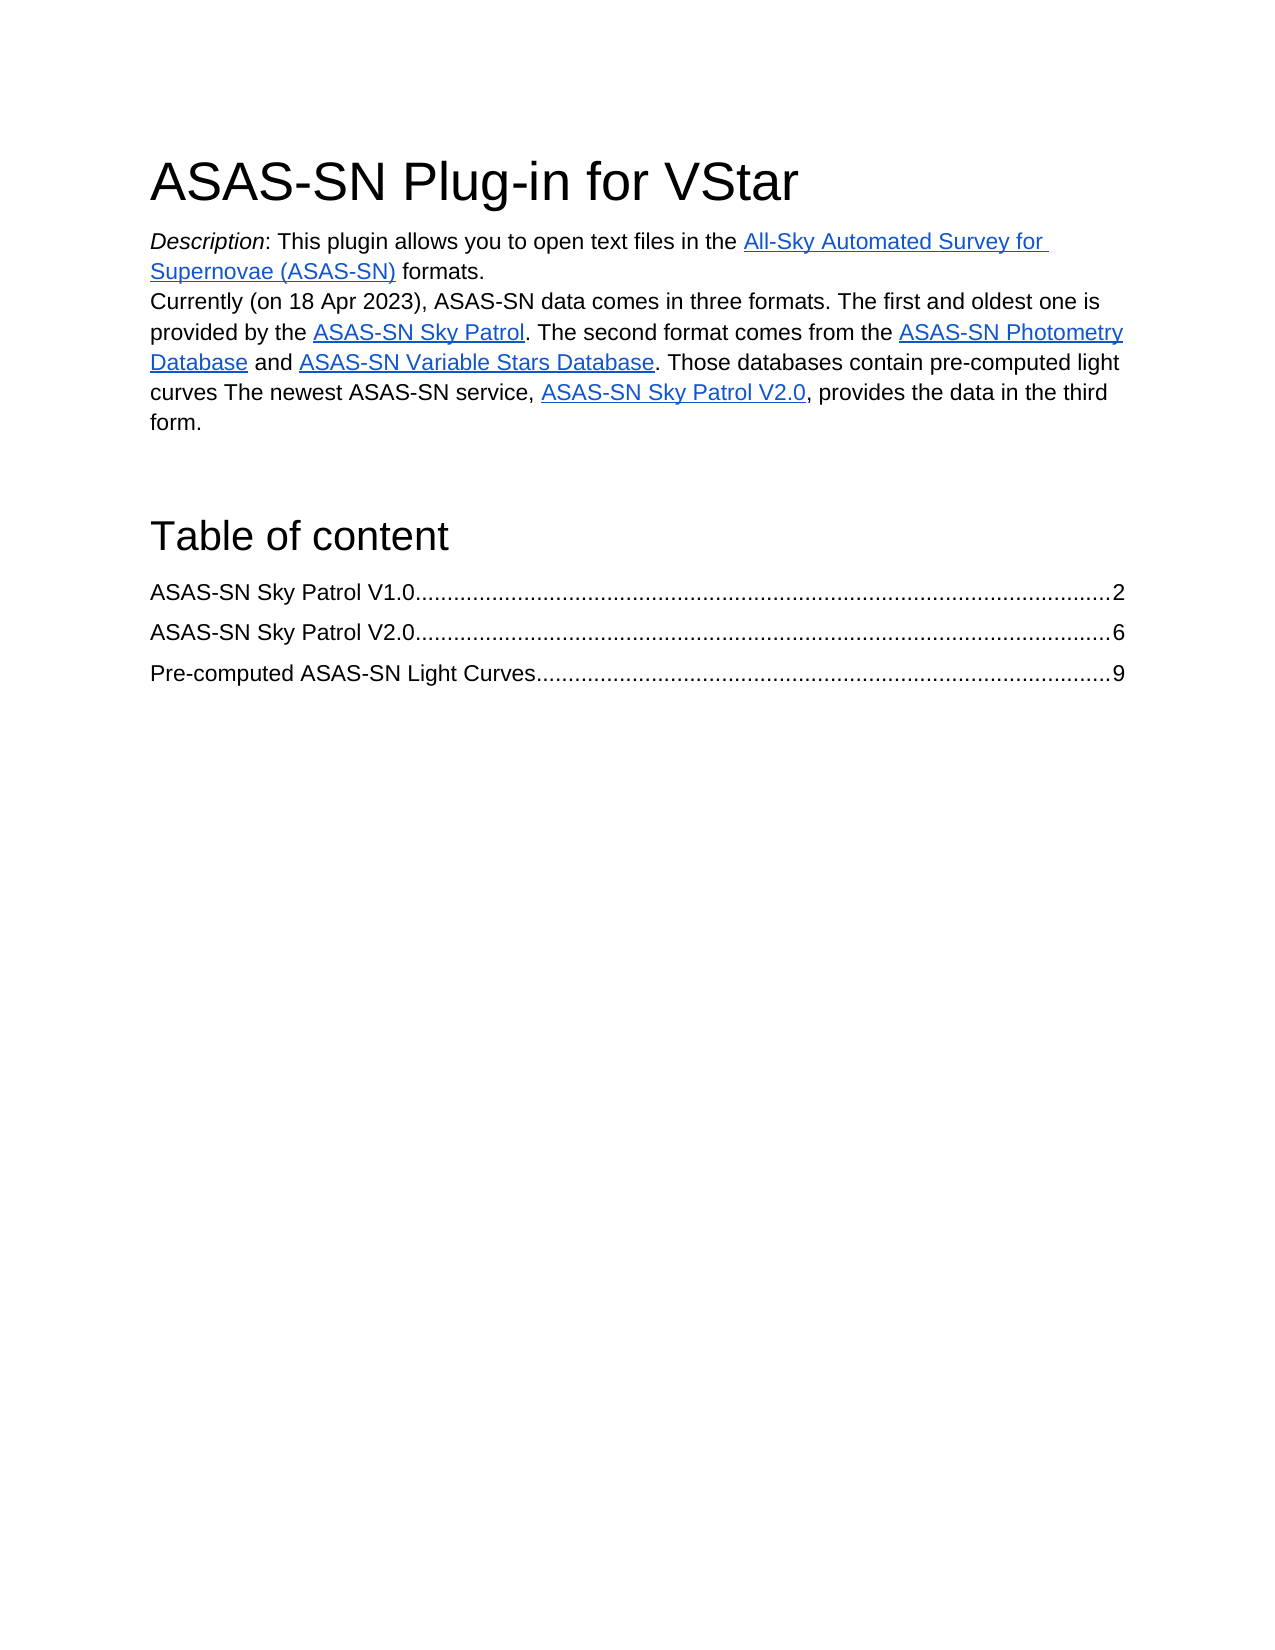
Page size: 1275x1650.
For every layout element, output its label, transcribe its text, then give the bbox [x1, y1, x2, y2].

text Currently (on 18 Apr 2023), ASAS-SN data comes in three formats. The first and oldest one is provided by the ASAS-SN Sky Patrol. The second format comes from the ASAS-SN Photometry Database and ASAS-SN Variable Stars Database. Those databases contain pre-computed light curves The newest ASAS-SN service, ASAS-SN Sky Patrol V2.0, provides the data in the third form. [150, 288, 1125, 435]
text Pre-computed ASAS-SN Light Curves 9 [150, 660, 1125, 686]
subtitle Table of content [150, 511, 1125, 559]
title ASAS-SN Plug-in for VStar [150, 150, 1125, 212]
text ASAS-SN Sky Patrol V2.0 6 [150, 619, 1125, 646]
text ASAS-SN Sky Patrol V1.0 2 [150, 579, 1125, 605]
text Description: This plugin allows you to open text files in the All-Sky Automated Survey for Supernovae (ASAS-SN) formats. [150, 228, 1125, 284]
